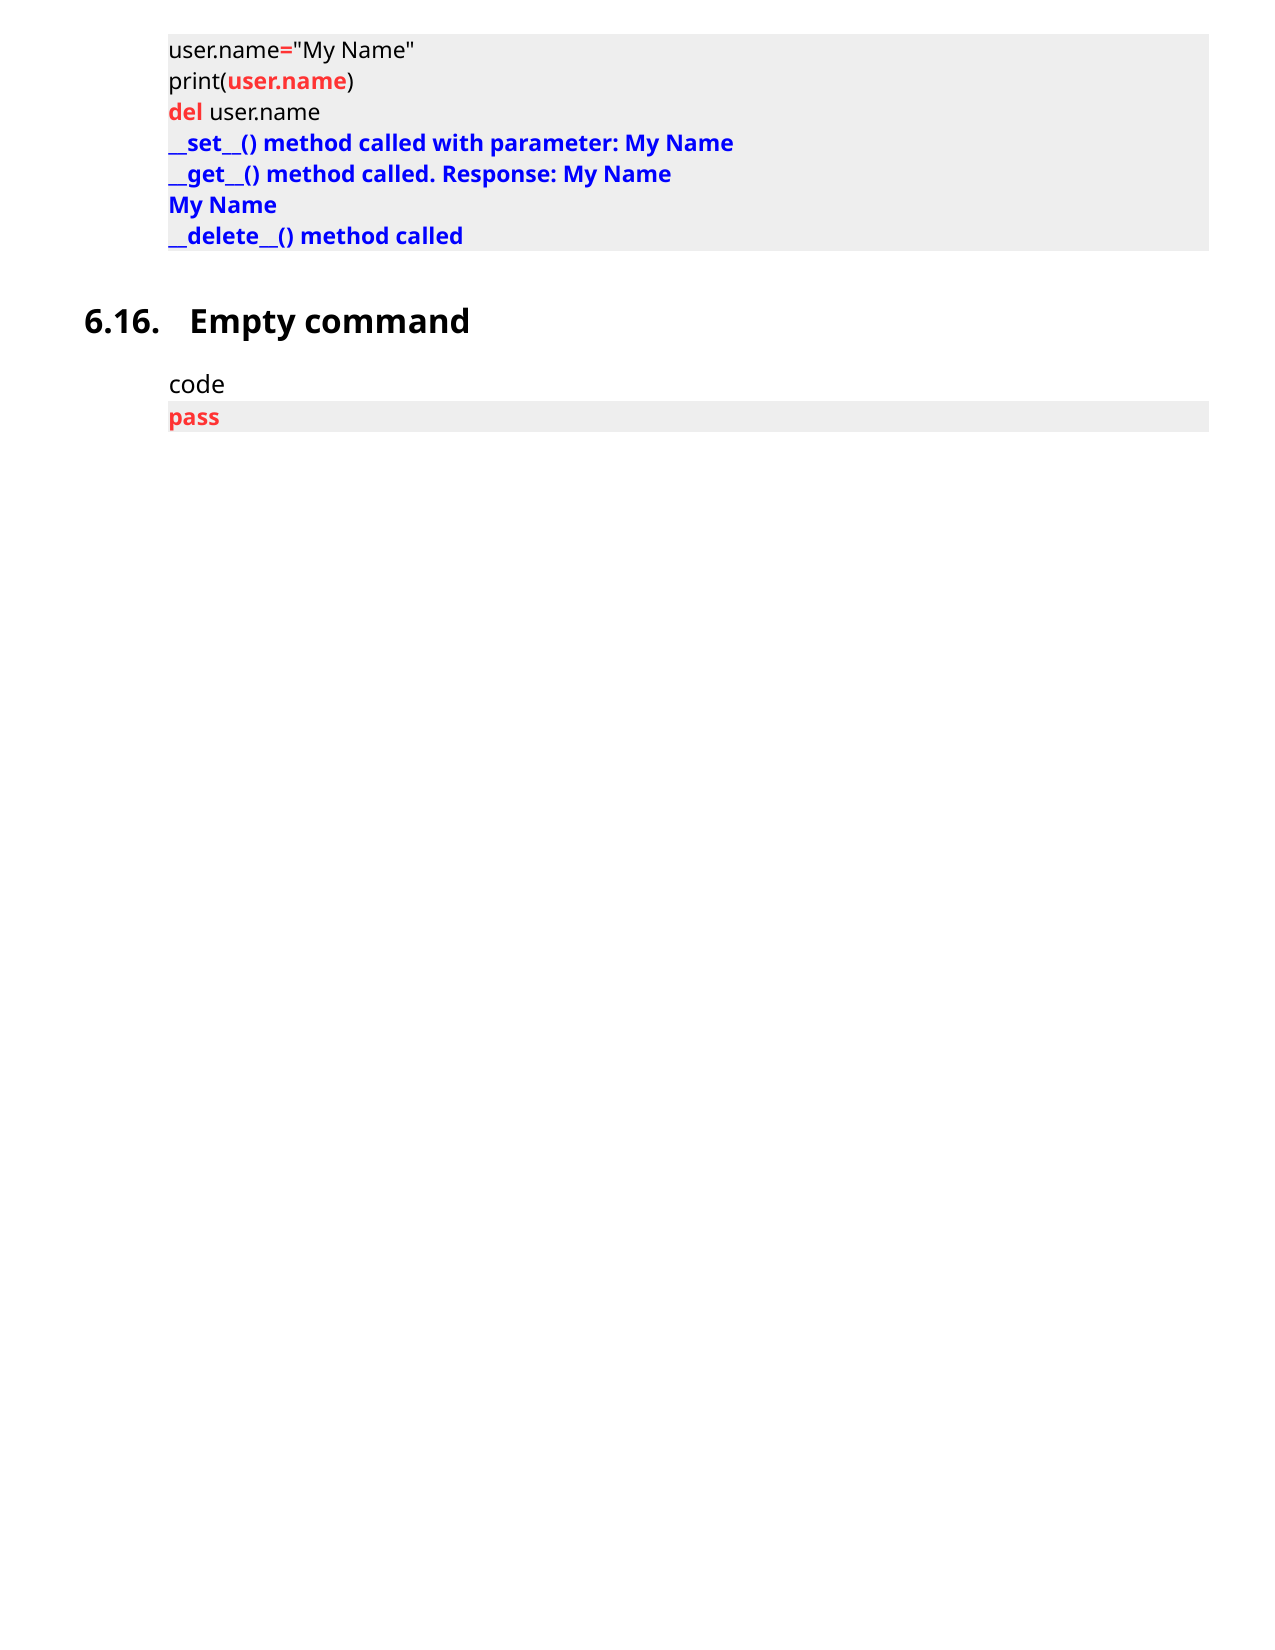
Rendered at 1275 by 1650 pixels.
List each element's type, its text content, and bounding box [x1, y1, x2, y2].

text __delete__() method called [168, 220, 1209, 251]
text code [168, 367, 1209, 401]
text __get__() method called. Response: My Name [168, 158, 1209, 189]
text del user.name [168, 96, 1209, 127]
text print(user.name) [168, 65, 1209, 96]
text My Name [168, 189, 1209, 220]
subtitle Empty command [84, 297, 1209, 343]
text __set__() method called with parameter: My Name [168, 127, 1209, 158]
text pass [168, 401, 1209, 432]
text user.name="My Name" [168, 34, 1209, 65]
